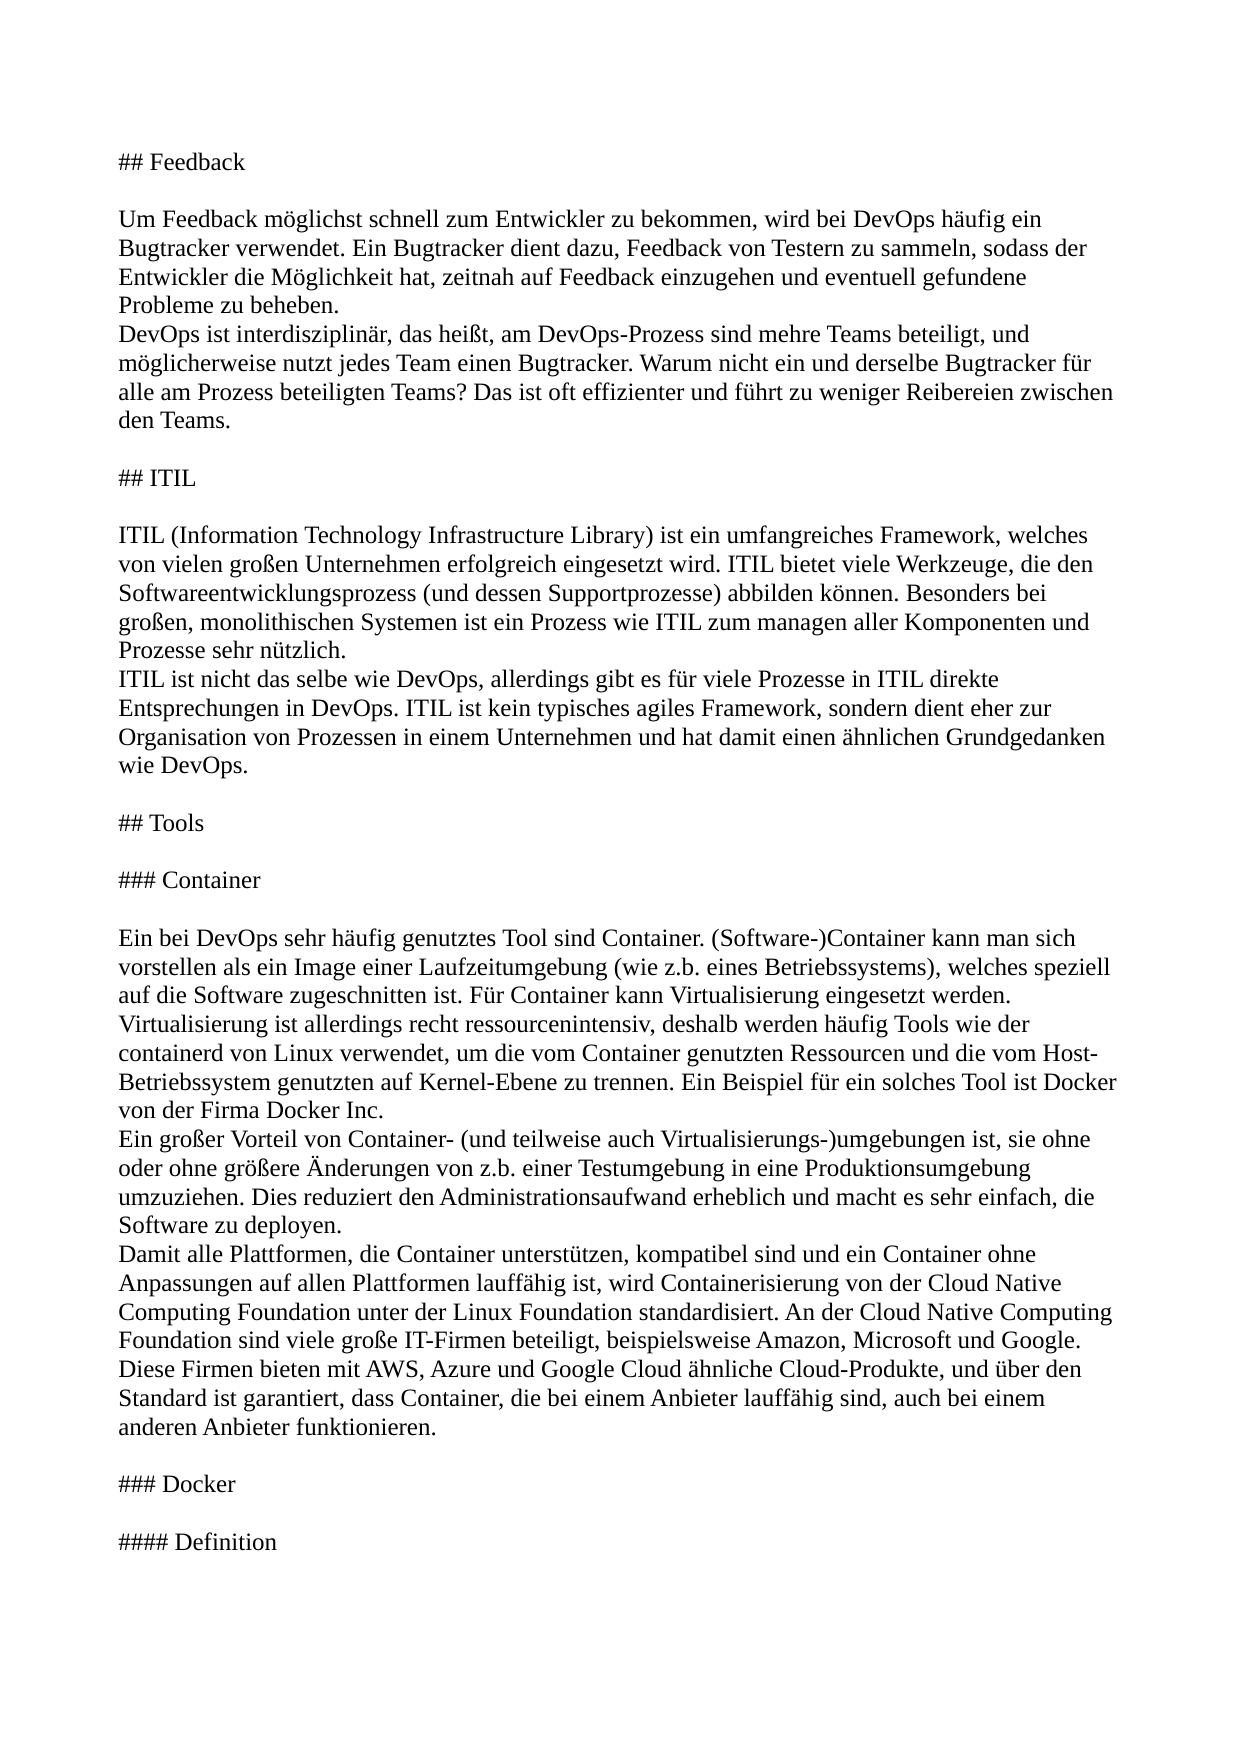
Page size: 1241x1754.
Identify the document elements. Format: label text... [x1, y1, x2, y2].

text Um Feedback möglichst schnell zum Entwickler zu bekommen, wird bei DevOps häufig ein Bugtracker verwendet. Ein Bugtracker dient dazu, Feedback von Testern zu sammeln, sodass der Entwickler die Möglichkeit hat, zeitnah auf Feedback einzugehen und eventuell gefundene Probleme zu beheben. [118, 204, 1122, 319]
text ## Feedback [118, 147, 1122, 176]
text ## ITIL [118, 463, 1122, 492]
text ITIL (Information Technology Infrastructure Library) ist ein umfangreiches Framework, welches von vielen großen Unternehmen erfolgreich eingesetzt wird. ITIL bietet viele Werkzeuge, die den Softwareentwicklungsprozess (und dessen Supportprozesse) abbilden können. Besonders bei großen, monolithischen Systemen ist ein Prozess wie ITIL zum managen aller Komponenten und Prozesse sehr nützlich. [118, 521, 1122, 664]
text ### Container [118, 866, 1122, 894]
text ITIL ist nicht das selbe wie DevOps, allerdings gibt es für viele Prozesse in ITIL direkte Entsprechungen in DevOps. ITIL ist kein typisches agiles Framework, sondern dient eher zur Organisation von Prozessen in einem Unternehmen und hat damit einen ähnlichen Grundgedanken wie DevOps. [118, 664, 1122, 779]
text Ein bei DevOps sehr häufig genutztes Tool sind Container. (Software-)Container kann man sich vorstellen als ein Image einer Laufzeitumgebung (wie z.b. eines Betriebssystems), welches speziell auf die Software zugeschnitten ist. Für Container kann Virtualisierung eingesetzt werden. Virtualisierung ist allerdings recht ressourcenintensiv, deshalb werden häufig Tools wie der containerd von Linux verwendet, um die vom Container genutzten Ressourcen und die vom Host-Betriebssystem genutzten auf Kernel-Ebene zu trennen. Ein Beispiel für ein solches Tool ist Docker von der Firma Docker Inc. [118, 923, 1122, 1124]
text DevOps ist interdisziplinär, das heißt, am DevOps-Prozess sind mehre Teams beteiligt, und möglicherweise nutzt jedes Team einen Bugtracker. Warum nicht ein und derselbe Bugtracker für alle am Prozess beteiligten Teams? Das ist oft effizienter und führt zu weniger Reibereien zwischen den Teams. [118, 319, 1122, 434]
text ## Tools [118, 808, 1122, 837]
text ### Docker [118, 1469, 1122, 1498]
text Damit alle Plattformen, die Container unterstützen, kompatibel sind und ein Container ohne Anpassungen auf allen Plattformen lauffähig ist, wird Containerisierung von der Cloud Native Computing Foundation unter der Linux Foundation standardisiert. An der Cloud Native Computing Foundation sind viele große IT-Firmen beteiligt, beispielsweise Amazon, Microsoft und Google. Diese Firmen bieten mit AWS, Azure und Google Cloud ähnliche Cloud-Produkte, und über den Standard ist garantiert, dass Container, die bei einem Anbieter lauffähig sind, auch bei einem anderen Anbieter funktionieren. [118, 1239, 1122, 1441]
text Ein großer Vorteil von Container- (und teilweise auch Virtualisierungs-)umgebungen ist, sie ohne oder ohne größere Änderungen von z.b. einer Testumgebung in eine Produktionsumgebung umzuziehen. Dies reduziert den Administrationsaufwand erheblich und macht es sehr einfach, die Software zu deployen. [118, 1124, 1122, 1239]
text #### Definition [118, 1527, 1122, 1556]
